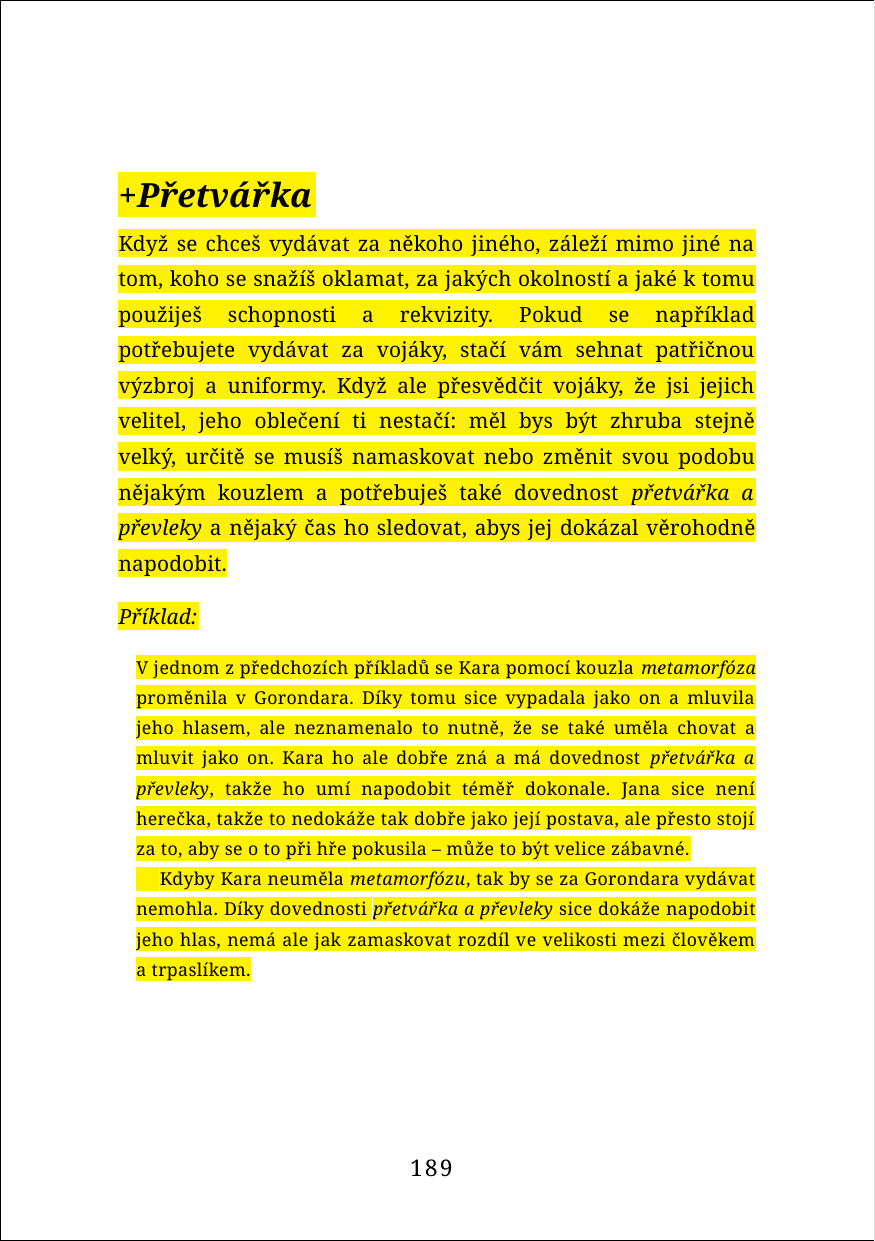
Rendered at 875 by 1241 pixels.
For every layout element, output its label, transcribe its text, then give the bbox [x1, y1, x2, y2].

subtitle +Přetvářka [118, 172, 756, 217]
text V jednom z předchozích příkladů se Kara pomocí kouzla metamorfóza proměnila v Gorondara. Díky tomu sice vypadala jako on a mluvila jeho hlasem, ale neznamenalo to nutně, že se také uměla chovat a mluvit jako on. Kara ho ale dobře zná a má dovednost přetvářka a převleky, takže ho umí napodobit téměř dokonale. Jana sice není herečka, takže to nedokáže tak dobře jako její postava, ale přesto stojí za to, aby se o to při hře pokusila – může to být velice zábavné. Kdyby Kara neuměla metamorfózu, tak by se za Gorondara vydávat nemohla. Díky dovednosti přetvářka a převleky sice dokáže napodobit jeho hlas, nemá ale jak zamaskovat rozdíl ve velikosti mezi člověkem a trpaslíkem. [136, 655, 756, 981]
text Když se chceš vydávat za někoho jiného, záleží mimo jiné na tom, koho se snažíš oklamat, za jakých okolností a jaké k tomu použiješ schopnosti a rekvizity. Pokud se například potřebujete vydávat za vojáky, stačí vám sehnat patřičnou výzbroj a uniformy. Když ale přesvědčit vojáky, že jsi jejich velitel, jeho oblečení ti nestačí: měl bys být zhruba stejně velký, určitě se musíš namaskovat nebo změnit svou podobu nějakým kouzlem a potřebuješ také dovednost přetvářka a převleky a nějaký čas ho sledovat, abys jej dokázal věrohodně napodobit. [118, 229, 756, 577]
text Příklad: [118, 602, 756, 630]
